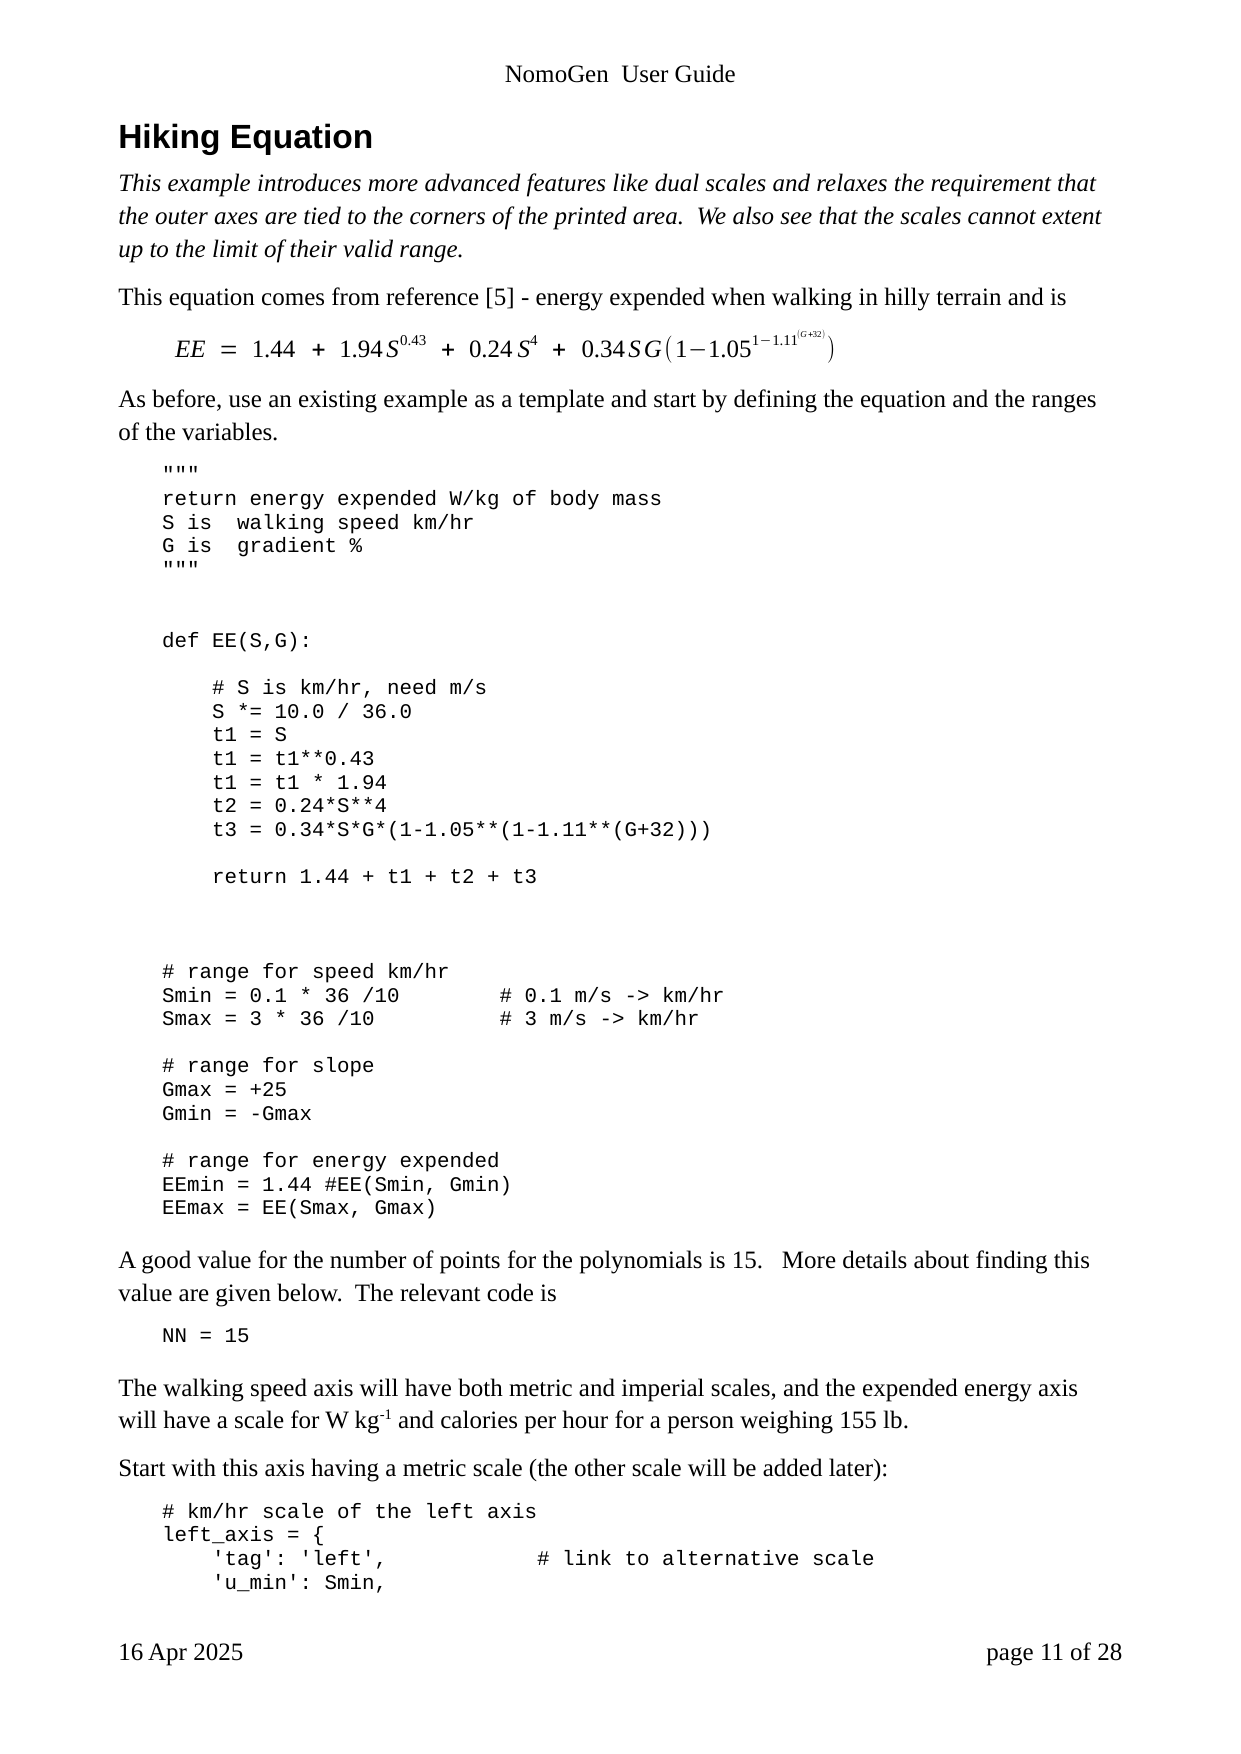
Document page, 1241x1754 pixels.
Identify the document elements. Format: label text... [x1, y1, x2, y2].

text left_axis = { [162, 1524, 1122, 1548]
text A good value for the number of points for the polynomials is 15. More details about finding this value are given below. The relevant code is [118, 1245, 1122, 1306]
text t1 = t1**0.43 [162, 748, 1122, 772]
text As before, use an existing example as a template and start by defining the equation and the ranges of the variables. [118, 384, 1122, 446]
text def EE(S,G): [162, 630, 1122, 653]
text return energy expended W/kg of body mass [162, 488, 1122, 512]
text return 1.44 + t1 + t2 + t3 [162, 866, 1122, 890]
text Start with this axis having a metric scale (the other scale will be added later): [118, 1453, 1122, 1482]
text # range for speed km/hr [162, 961, 1122, 984]
text NN = 15 [162, 1325, 1122, 1349]
text """ [162, 464, 1122, 488]
text Gmin = -Gmax [162, 1103, 1122, 1126]
text # range for slope [162, 1056, 1122, 1079]
text 'u_min': Smin, [162, 1572, 1122, 1595]
text # km/hr scale of the left axis [162, 1501, 1122, 1524]
text EEmax = EE(Smax, Gmax) [162, 1197, 1122, 1221]
text """ [162, 559, 1122, 583]
text The walking speed axis will have both metric and imperial scales, and the expended energy axis will have a scale for W kg-1 and calories per hour for a person weighing 155 lb. [118, 1373, 1122, 1434]
text Gmax = +25 [162, 1079, 1122, 1103]
text This example introduces more advanced features like dual scales and relaxes the requirement that the outer axes are tied to the corners of the printed area. We also see that the scales cannot extent up to the limit of their valid range. [118, 168, 1122, 263]
text EEmin = 1.44 #EE(Smin, Gmin) [162, 1174, 1122, 1197]
text t1 = t1 * 1.94 [162, 772, 1122, 795]
text # S is km/hr, need m/s [162, 677, 1122, 701]
text S *= 10.0 / 36.0 [162, 701, 1122, 724]
text This equation comes from reference [5] - energy expended when walking in hilly terrain and is [118, 282, 1122, 311]
text S is walking speed km/hr [162, 512, 1122, 535]
text t1 = S [162, 724, 1122, 748]
text # range for energy expended [162, 1150, 1122, 1174]
subtitle Hiking Equation [118, 117, 1122, 156]
text G is gradient % [162, 535, 1122, 559]
text Smax = 3 * 36 /10 # 3 m/s -> km/hr [162, 1008, 1122, 1032]
text 'tag': 'left', # link to alternative scale [162, 1548, 1122, 1572]
text t3 = 0.34*S*G*(1-1.05**(1-1.11**(G+32))) [162, 819, 1122, 843]
text t2 = 0.24*S**4 [162, 795, 1122, 819]
text Smin = 0.1 * 36 /10 # 0.1 m/s -> km/hr [162, 984, 1122, 1008]
